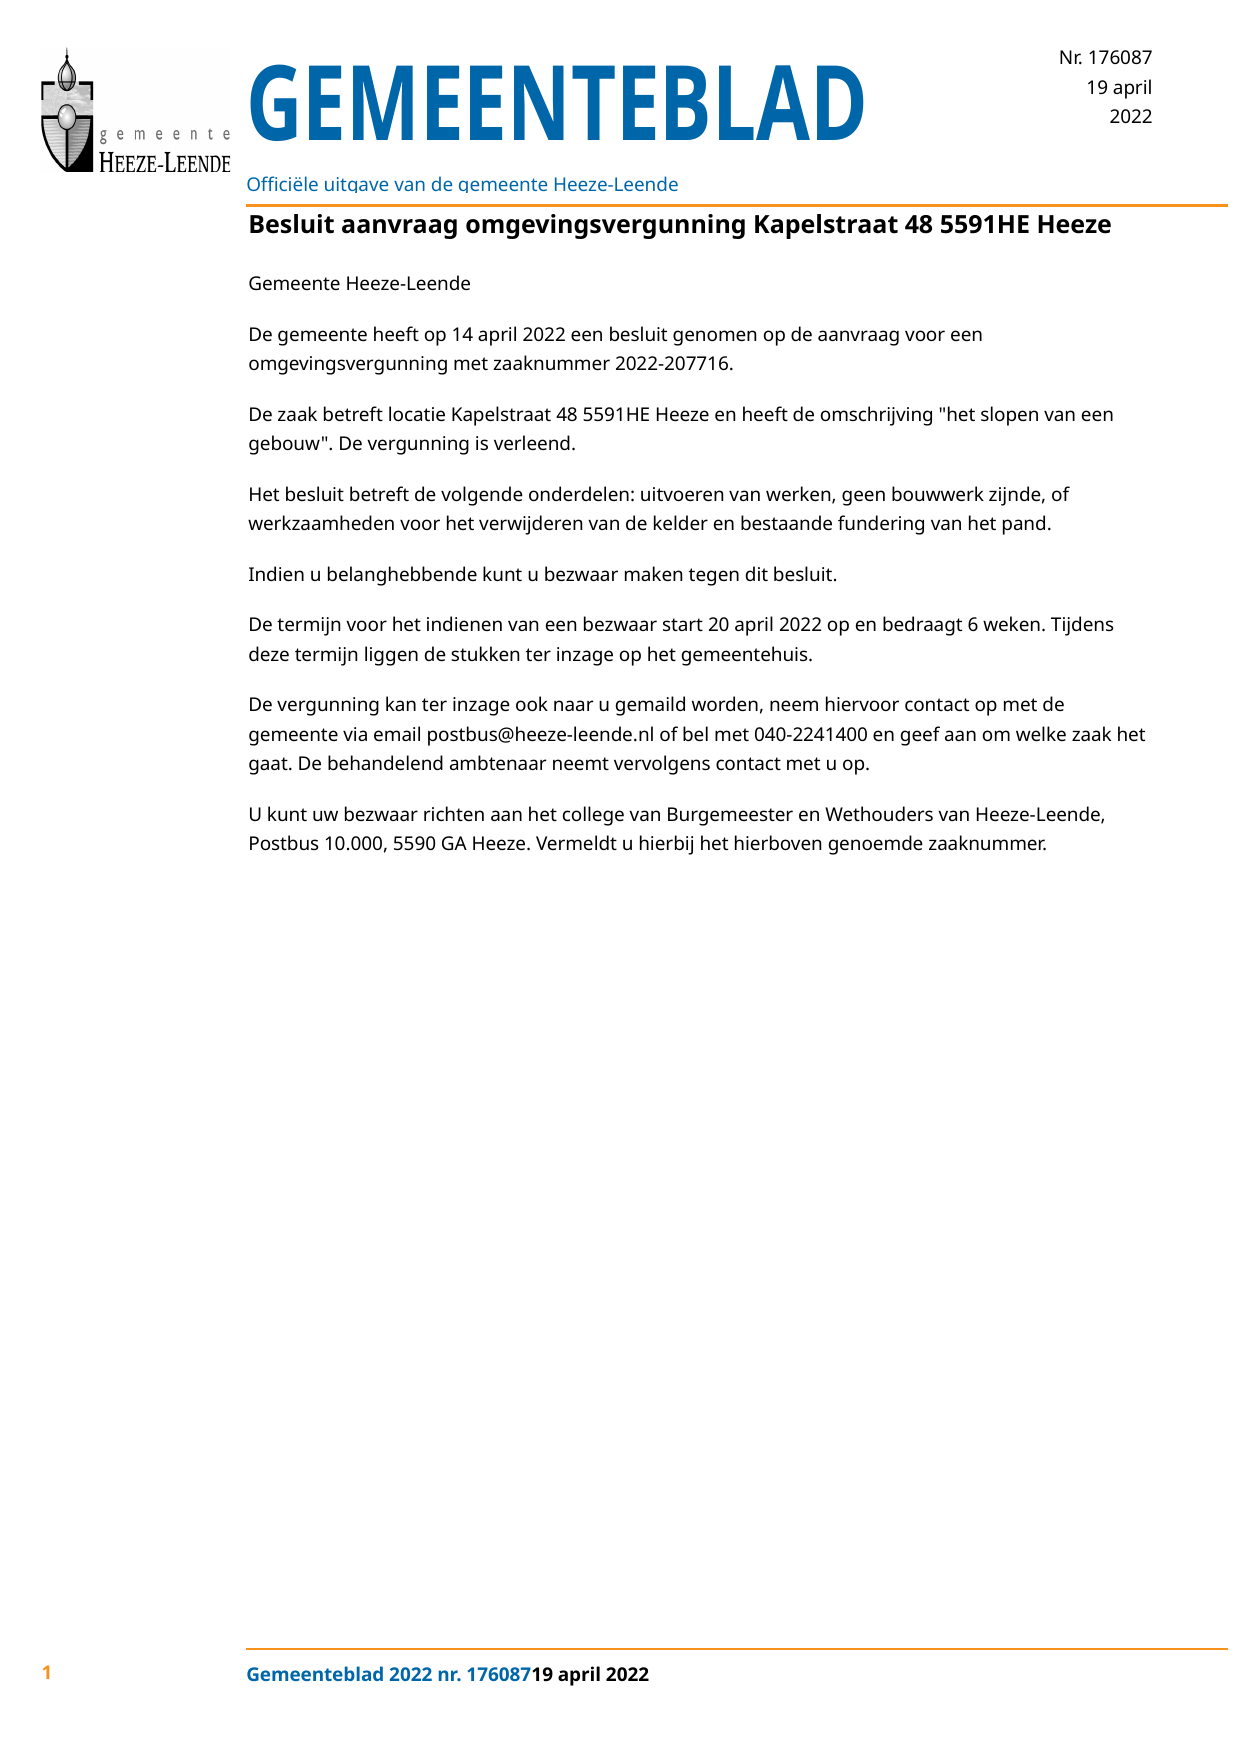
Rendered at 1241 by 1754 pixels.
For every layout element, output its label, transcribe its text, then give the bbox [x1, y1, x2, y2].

text De termijn voor het indienen van een bezwaar start 20 april 2022 op en bedraagt 6 weken. Tijdens deze termijn liggen de stukken ter inzage op het gemeentehuis. [248, 611, 1152, 666]
text De vergunning kan ter inzage ook naar u gemaild worden, neem hiervoor contact op met de gemeente via email postbus@heeze-leende.nl of bel met 040-2241400 en geef aan om welke zaak het gaat. De behandelend ambtenaar neemt vervolgens contact met u op. [248, 691, 1152, 776]
text Indien u belanghebbende kunt u bezwaar maken tegen dit besluit. [248, 561, 1152, 586]
text De zaak betreft locatie Kapelstraat 48 5591HE Heeze en heeft de omschrijving "het slopen van een gebouw". De vergunning is verleend. [248, 401, 1152, 456]
text De gemeente heeft op 14 april 2022 een besluit genomen op de aanvraag voor een omgevingsvergunning met zaaknummer 2022-207716. [248, 321, 1152, 376]
text U kunt uw bezwaar richten aan het college van Burgemeester en Wethouders van Heeze-Leende, Postbus 10.000, 5590 GA Heeze. Vermeldt u hierbij het hierboven genoemde zaaknummer. [248, 801, 1152, 856]
text Gemeente Heeze-Leende [248, 270, 1152, 296]
text Het besluit betreft de volgende onderdelen: uitvoeren van werken, geen bouwwerk zijnde, of werkzaamheden voor het verwijderen van de kelder en bestaande fundering van het pand. [248, 481, 1152, 536]
picture [41, 47, 231, 172]
text Besluit aanvraag omgevingsvergunning Kapelstraat 48 5591HE Heeze [248, 207, 1152, 241]
